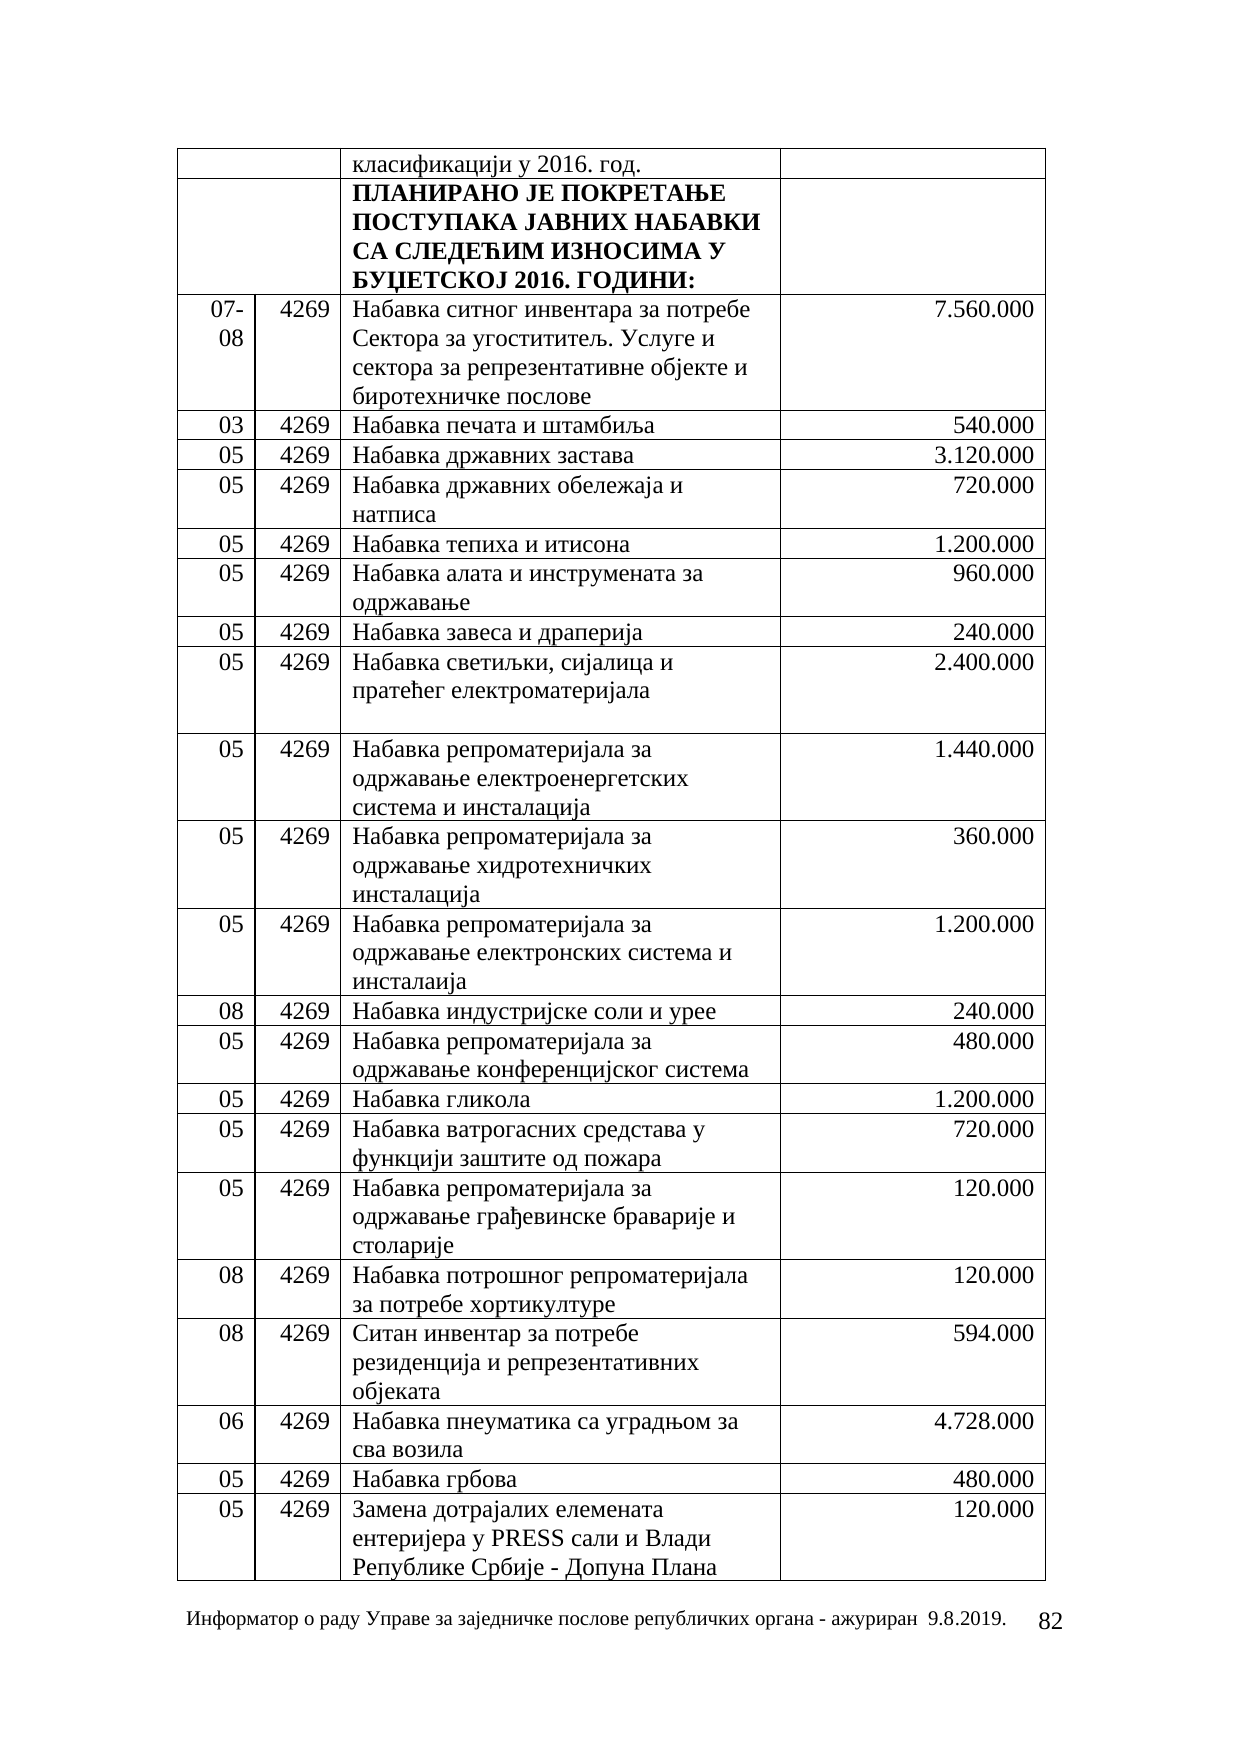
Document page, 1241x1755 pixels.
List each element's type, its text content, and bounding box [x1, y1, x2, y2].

table_cell Набавка репроматеријала за одржавање грађевинске браварије и столарије [341, 1173, 780, 1259]
table_cell 7.560.000 [781, 295, 1045, 409]
table_cell Набавка репроматеријала за одржавање електроенергетских система и инсталација [341, 734, 780, 820]
table_cell 540.000 [781, 411, 1045, 439]
table_cell 720.000 [781, 470, 1045, 528]
table_cell Набавка државних обележаја и натписа [341, 470, 780, 528]
table_cell [781, 149, 1045, 177]
table_cell [781, 179, 1045, 293]
table_cell 05 [178, 734, 254, 820]
table_cell Набавка алата и инструмената за одржавање [341, 559, 780, 616]
table_cell 120.000 [781, 1494, 1045, 1580]
table_cell Набавка светиљки, сијалица и пратећег електроматеријала [341, 647, 780, 733]
table_cell 05 [178, 529, 254, 557]
table_cell ПЛАНИРАНО ЈЕ ПОКРЕТАЊЕ ПОСТУПАКА ЈАВНИХ НАБАВКИ СА СЛЕДЕЋИМ ИЗНОСИМА У БУЏЕТСКОЈ 2016. ГОДИНИ: [341, 179, 780, 293]
table_cell 4269 [256, 1084, 340, 1113]
table_cell 05 [178, 909, 254, 995]
table_cell 720.000 [781, 1114, 1045, 1172]
table_cell 08 [178, 1319, 254, 1405]
table_cell 4269 [256, 1494, 340, 1580]
table_cell 1.200.000 [781, 1084, 1045, 1113]
table_cell 08 [178, 996, 254, 1025]
table_cell 03 [178, 411, 254, 439]
table_cell 1.200.000 [781, 909, 1045, 995]
table_cell 360.000 [781, 821, 1045, 908]
table_cell 4269 [256, 440, 340, 469]
table_cell 120.000 [781, 1173, 1045, 1259]
table_cell 05 [178, 1464, 254, 1493]
table_cell 4269 [256, 734, 340, 820]
table_cell 240.000 [781, 617, 1045, 646]
table_cell 4269 [256, 559, 340, 616]
table_cell 2.400.000 [781, 647, 1045, 733]
table_cell Набавка ситног инвентара за потребе Сектора за угостититељ. Услуге и сектора за репрезентативне објекте и биротехничке послове [341, 295, 780, 409]
table_cell Набавка ватрогасних средстава у функцији заштите од пожара [341, 1114, 780, 1172]
table_cell 05 [178, 1114, 254, 1172]
table_cell 4269 [256, 1319, 340, 1405]
table_cell Набавка пнеуматика са уградњом за сва возила [341, 1406, 780, 1463]
table_cell 05 [178, 1084, 254, 1113]
table_cell 4269 [256, 1173, 340, 1259]
table_cell [178, 149, 340, 177]
table_cell 4269 [256, 529, 340, 557]
table_cell 05 [178, 440, 254, 469]
table_cell 4.728.000 [781, 1406, 1045, 1463]
table_cell 4269 [256, 470, 340, 528]
table_cell 480.000 [781, 1464, 1045, 1493]
table_cell 4269 [256, 1026, 340, 1083]
table_cell 4269 [256, 821, 340, 908]
table_cell 960.000 [781, 559, 1045, 616]
table_cell Набавка репроматеријала за одржавање хидротехничких инсталација [341, 821, 780, 908]
table_cell Набавка репроматеријала за одржавање електронских система и инсталаија [341, 909, 780, 995]
table_cell [178, 179, 340, 293]
table_cell Набавка државних застава [341, 440, 780, 469]
table_cell 120.000 [781, 1260, 1045, 1317]
table_cell Набавка завеса и драперија [341, 617, 780, 646]
table_cell класификацији у 2016. год. [341, 149, 780, 177]
table_cell 480.000 [781, 1026, 1045, 1083]
table_cell Набавка потрошног репроматеријала за потребе хортикултуре [341, 1260, 780, 1317]
table_cell 05 [178, 559, 254, 616]
table_cell Набавка печата и штамбиља [341, 411, 780, 439]
table_cell 4269 [256, 647, 340, 733]
table_cell 05 [178, 470, 254, 528]
table_cell Ситан инвентар за потребе резиденција и репрезентативних објеката [341, 1319, 780, 1405]
table_cell Набавка грбова [341, 1464, 780, 1493]
table_cell Набавка гликола [341, 1084, 780, 1113]
table_cell 05 [178, 1173, 254, 1259]
table_cell 05 [178, 617, 254, 646]
table_cell 05 [178, 1494, 254, 1580]
table_cell 4269 [256, 996, 340, 1025]
table_cell 08 [178, 1260, 254, 1317]
table_cell 07-08 [178, 295, 254, 409]
table_cell Набавка тепиха и итисона [341, 529, 780, 557]
table_cell 240.000 [781, 996, 1045, 1025]
table_cell 05 [178, 647, 254, 733]
table_cell 06 [178, 1406, 254, 1463]
table_cell Набавка индустријске соли и урее [341, 996, 780, 1025]
table_cell 594.000 [781, 1319, 1045, 1405]
table_cell 4269 [256, 1406, 340, 1463]
table_cell 4269 [256, 909, 340, 995]
table_cell 4269 [256, 411, 340, 439]
table_cell Замена дотрајалих елемената ентеријера у PRESS сали и Влади Републике Србије - Допуна Плана [341, 1494, 780, 1580]
table_cell 05 [178, 1026, 254, 1083]
table_cell 4269 [256, 295, 340, 409]
table_cell 3.120.000 [781, 440, 1045, 469]
table_cell 1.200.000 [781, 529, 1045, 557]
table_cell 4269 [256, 1464, 340, 1493]
table_cell 4269 [256, 1114, 340, 1172]
table_cell 4269 [256, 617, 340, 646]
table_cell 1.440.000 [781, 734, 1045, 820]
table_cell 4269 [256, 1260, 340, 1317]
table_cell 05 [178, 821, 254, 908]
table_cell Набавка репроматеријала за одржавање конференцијског система [341, 1026, 780, 1083]
